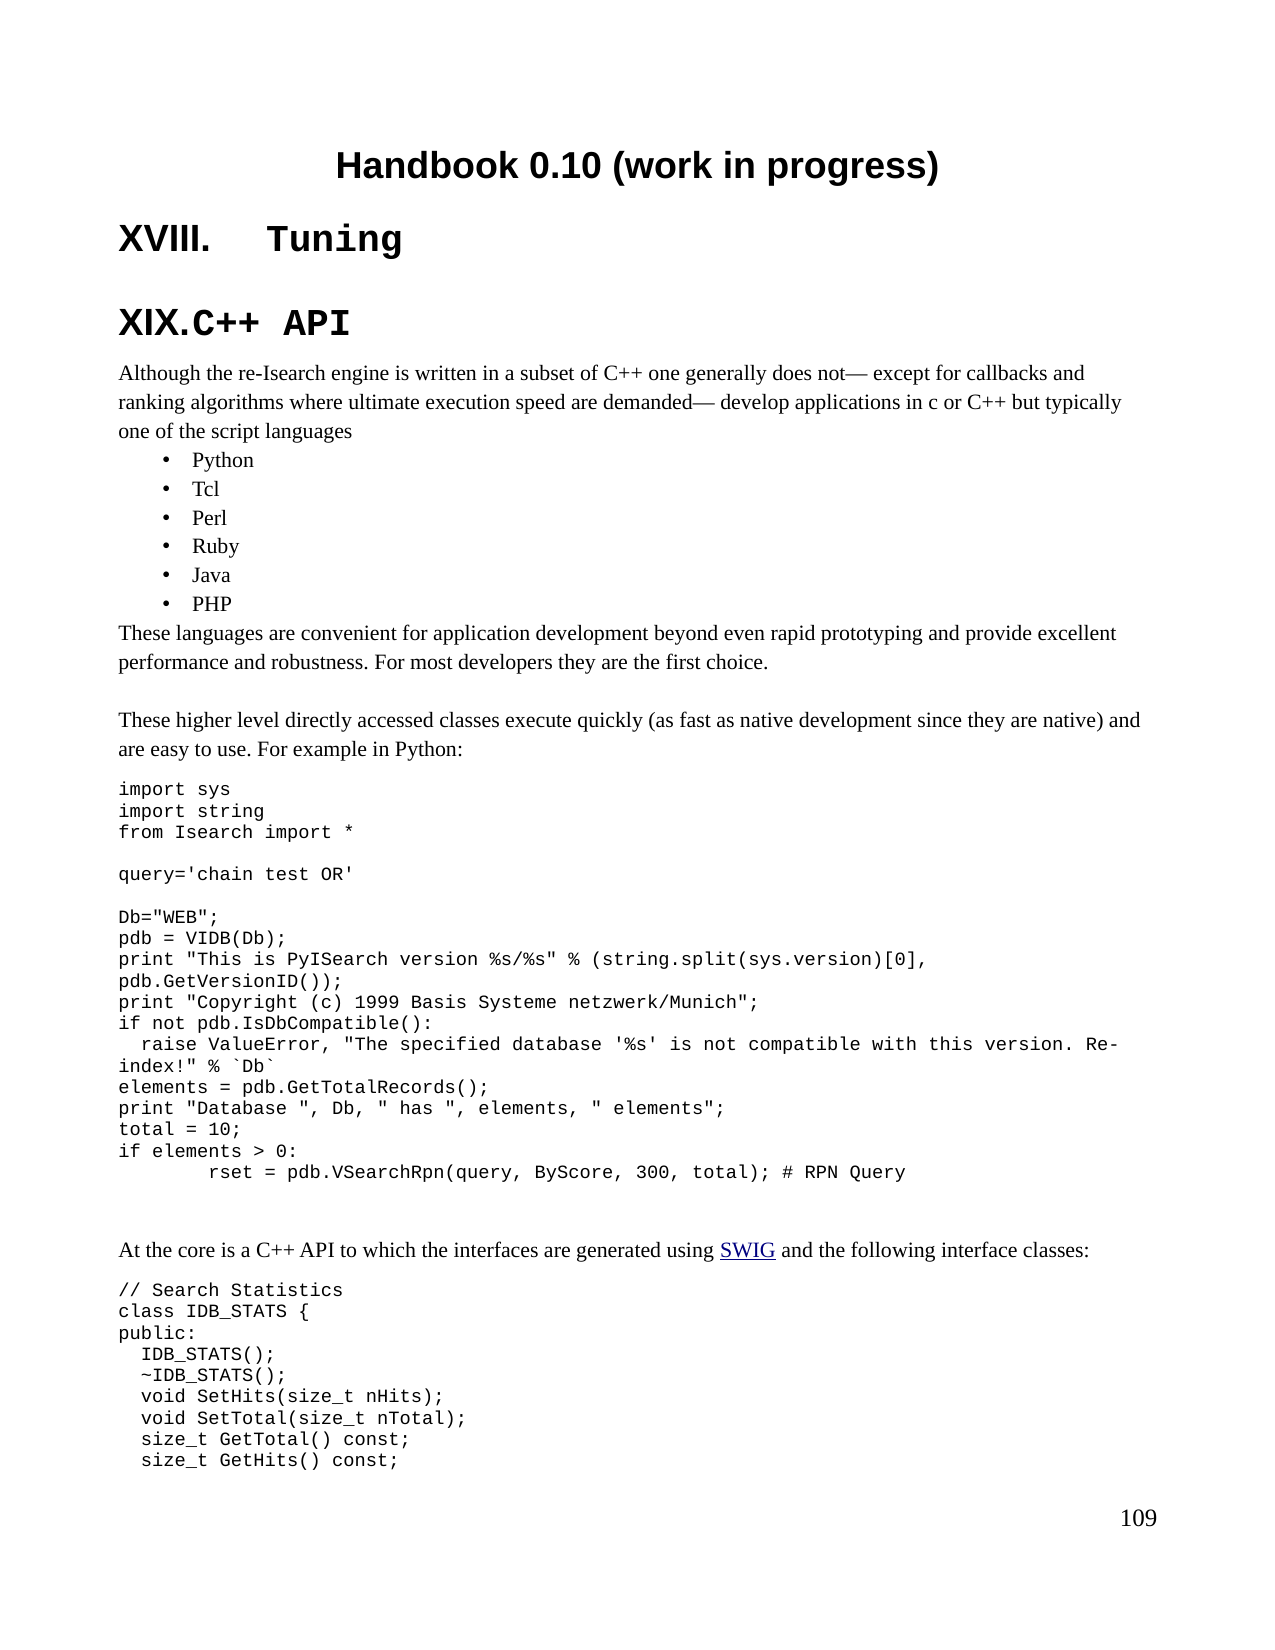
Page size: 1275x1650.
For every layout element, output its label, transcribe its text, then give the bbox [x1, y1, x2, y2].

list PHP [162, 591, 1157, 617]
text These higher level directly accessed classes execute quickly (as fast as native development since they are native) and are easy to use. For example in Python: [118, 678, 1157, 761]
text These languages are convenient for application development beyond even rapid prototyping and provide excellent performance and robustness. For most developers they are the first choice. [118, 620, 1157, 674]
text ~IDB_STATS(); [118, 1366, 1157, 1387]
text query='chain test OR' [118, 865, 1157, 886]
text size_t GetTotal() const; [118, 1430, 1157, 1451]
list Python [162, 447, 1157, 472]
text pdb = VIDB(Db); [118, 929, 1157, 950]
list Ruby [162, 533, 1157, 559]
text size_t GetHits() const; [118, 1451, 1157, 1472]
text if elements > 0: [118, 1141, 1157, 1163]
text public: [118, 1323, 1157, 1345]
text if not pdb.IsDbCompatible(): [118, 1014, 1157, 1035]
text At the core is a C++ API to which the interfaces are generated using SWIG and the following interface classes: [118, 1237, 1157, 1262]
text // Search Statistics [118, 1281, 1157, 1302]
text rset = pdb.VSearchRpn(query, ByScore, 300, total); # RPN Query [118, 1163, 1157, 1184]
text Although the re-Isearch engine is written in a subset of C++ one generally does not— except for callbacks and ranking algorithms where ultimate execution speed are demanded— develop applications in c or C++ but typically one of the script languages [118, 360, 1157, 443]
text elements = pdb.GetTotalRecords(); [118, 1078, 1157, 1099]
text raise ValueError, "The specified database '%s' is not compatible with this version. Re-index!" % `Db` [118, 1035, 1157, 1078]
text total = 10; [118, 1120, 1157, 1141]
list Perl [162, 504, 1157, 530]
text void SetHits(size_t nHits); [118, 1387, 1157, 1408]
subtitle Tuning [118, 216, 1157, 263]
text void SetTotal(size_t nTotal); [118, 1408, 1157, 1430]
text class IDB_STATS { [118, 1302, 1157, 1323]
text import string [118, 801, 1157, 823]
list Java [162, 562, 1157, 588]
text from Isearch import * [118, 823, 1157, 844]
text print "Copyright (c) 1999 Basis Systeme netzwerk/Munich"; [118, 993, 1157, 1014]
list Tcl [162, 476, 1157, 501]
text Db="WEB"; [118, 908, 1157, 929]
text print "Database ", Db, " has ", elements, " elements"; [118, 1099, 1157, 1120]
text IDB_STATS(); [118, 1345, 1157, 1366]
subtitle C++ API [118, 300, 1157, 347]
text import sys [118, 780, 1157, 801]
text print "This is PyISearch version %s/%s" % (string.split(sys.version)[0], pdb.GetVersionID()); [118, 950, 1157, 993]
